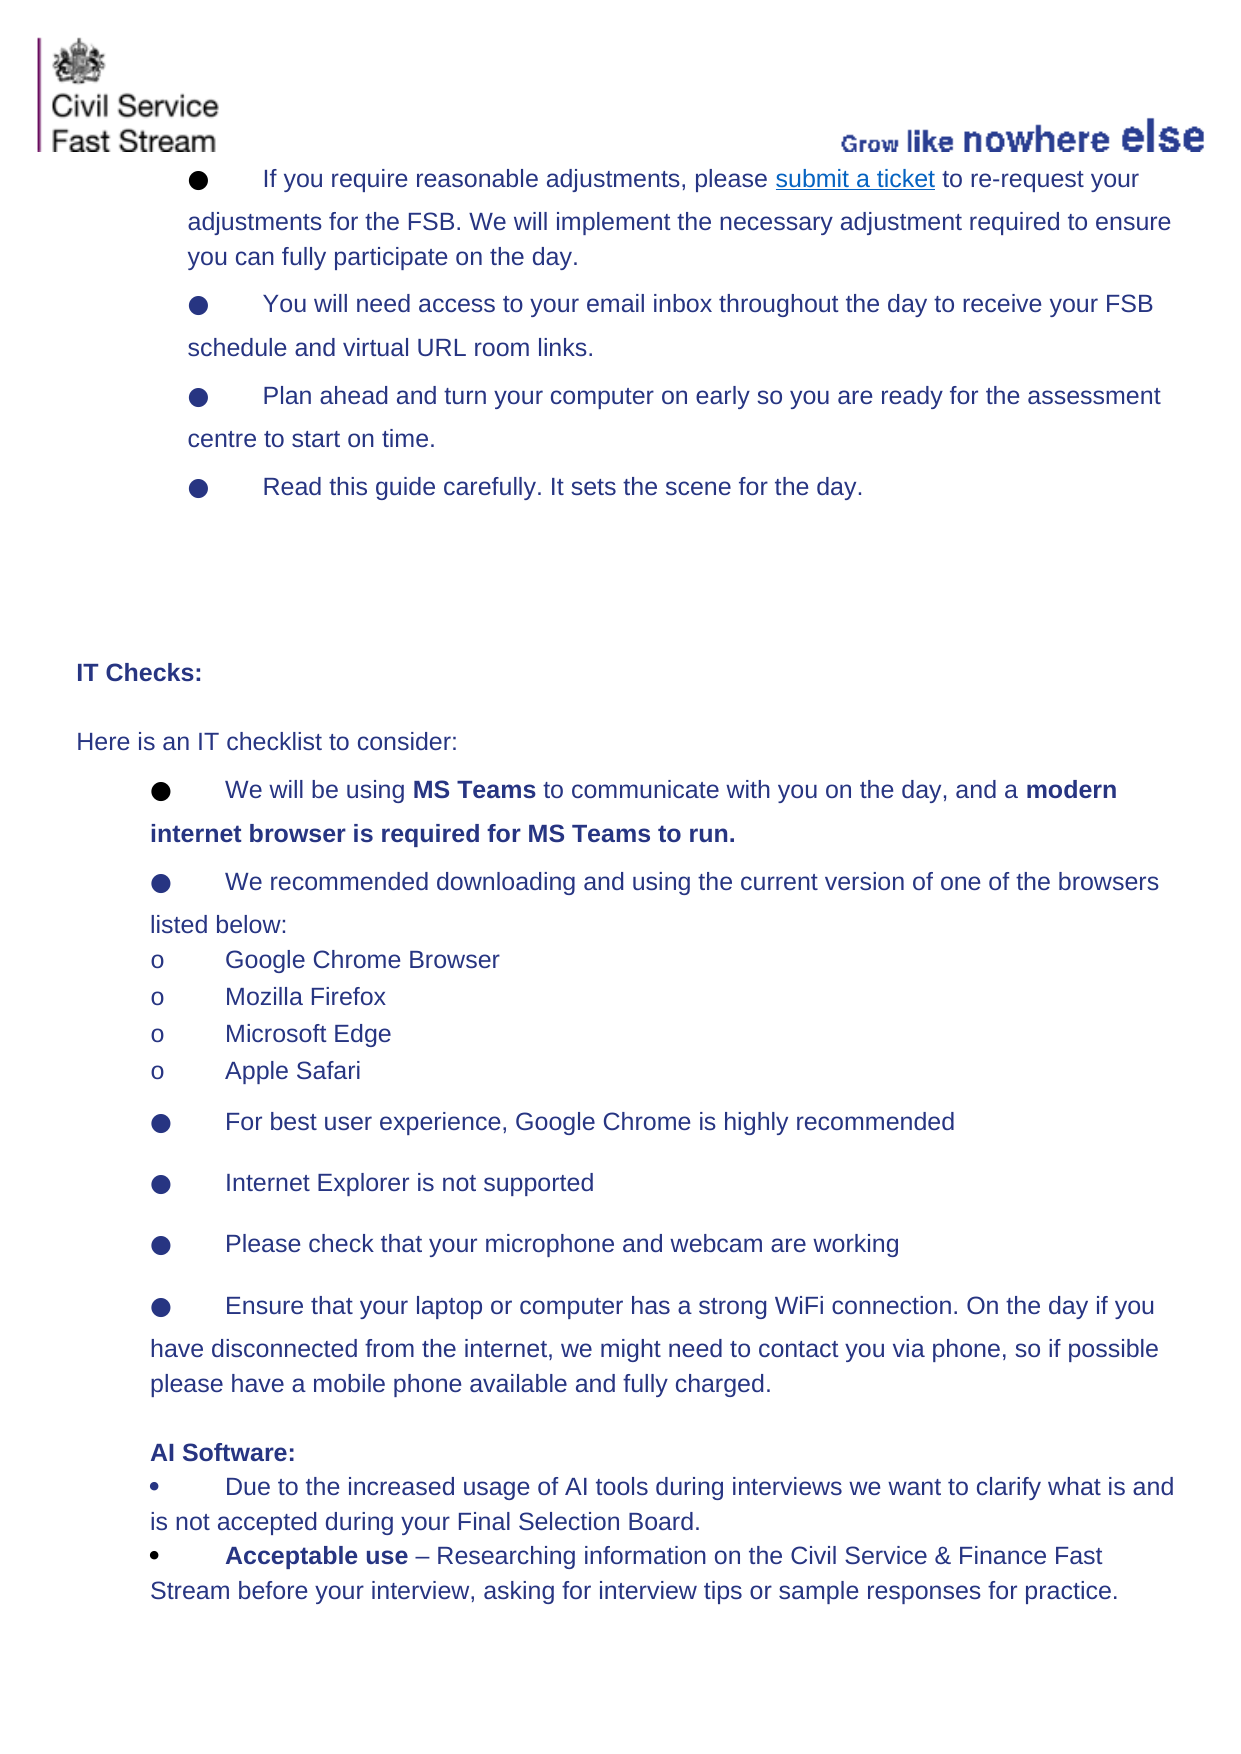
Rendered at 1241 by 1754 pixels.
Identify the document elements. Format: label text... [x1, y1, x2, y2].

list Apple Safari [150, 1056, 1184, 1087]
list Microsoft Edge [150, 1019, 1184, 1050]
list You will need access to your email inbox throughout the day to receive your FSB schedule and virtual URL room links. [187, 276, 1184, 362]
list Internet Explorer is not supported [150, 1154, 1184, 1206]
list Acceptable use – Researching information on the Civil Service & Finance Fast Stream before your interview, asking for interview tips or sample responses for practice. [150, 1541, 1184, 1604]
text AI Software: [150, 1438, 1184, 1466]
text IT Checks: [76, 658, 1184, 687]
list Read this guide carefully. It sets the scene for the day. [187, 459, 1184, 510]
list We recommended downloading and using the current version of one of the browsers listed below: [150, 853, 1184, 939]
list Please check that your microphone and webcam are working [150, 1216, 1184, 1267]
list Ensure that your laptop or computer has a strong WiFi connection. On the day if you have disconnected from the internet, we might need to contact you via phone, so if possible please have a mobile phone available and fully charged. [150, 1277, 1184, 1397]
list If you require reasonable adjustments, please submit a ticket to re-request your adjustments for the FSB. We will implement the necessary adjustment required to ensure you can fully participate on the day. [187, 152, 1184, 270]
text Here is an IT checklist to consider: [76, 727, 1184, 756]
list Plan ahead and turn your computer on early so you are ready for the assessment centre to start on time. [187, 367, 1184, 453]
list Mozilla Firefox [150, 982, 1184, 1013]
list For best user experience, Google Chrome is highly recommended [150, 1093, 1184, 1144]
list We will be using MS Teams to communicate with you on the day, and a modern internet browser is required for MS Teams to run. [150, 762, 1184, 847]
list Due to the increased usage of AI tools during interviews we want to clarify what is and is not accepted during your Final Selection Board. [150, 1472, 1184, 1536]
list Google Chrome Browser [150, 944, 1184, 976]
